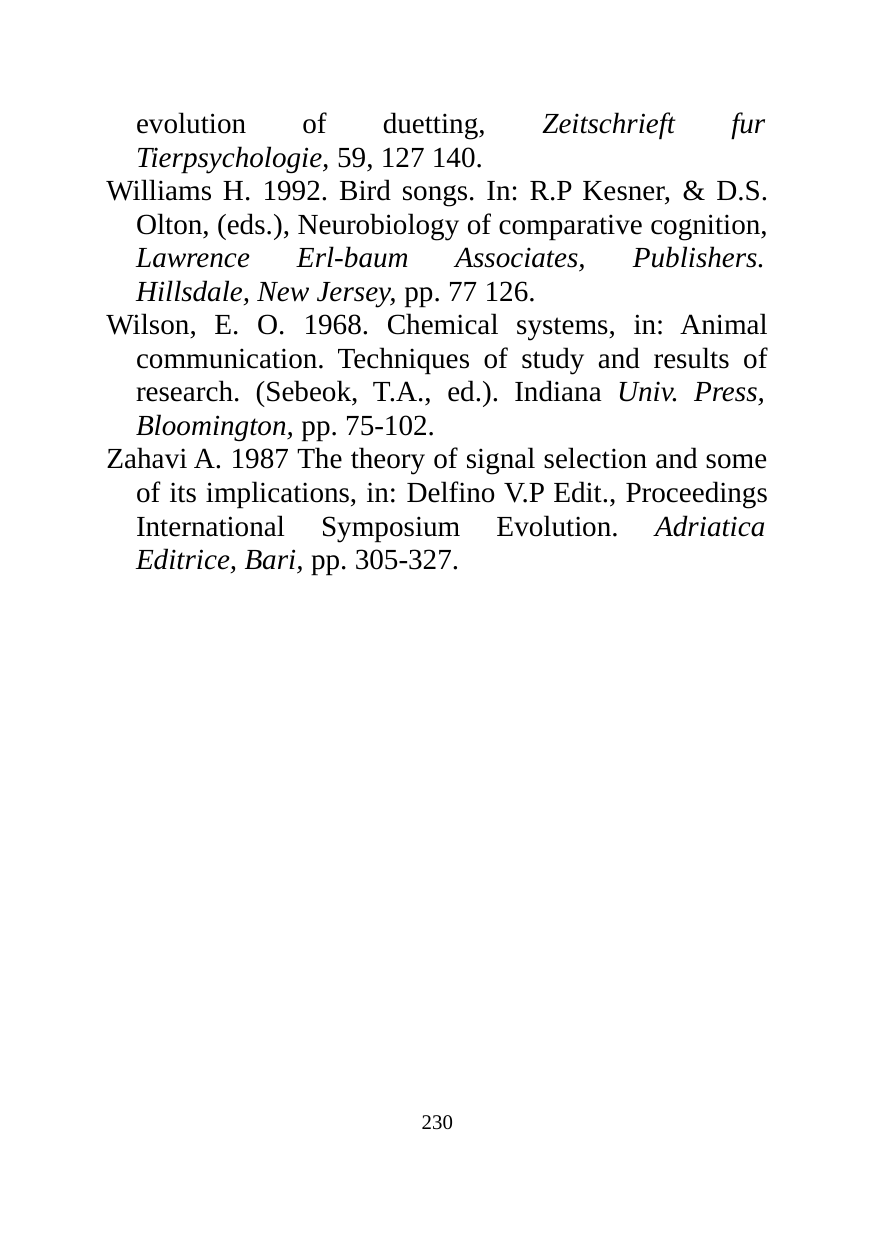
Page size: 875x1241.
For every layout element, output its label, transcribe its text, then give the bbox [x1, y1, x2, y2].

text Wilson, E. O. 1968. Chemical systems, in: Animal communication. Techniques of study and results of research. (Sebeok, T.A., ed.). Indiana Univ. Press, Bloomington, pp. 75-102. [106, 307, 768, 442]
text Zahavi A. 1987 The theory of signal selection and some of its implications, in: Delfino V.P Edit., Proceedings International Symposium Evolution. Adriatica Editrice, Bari, pp. 305-327. [106, 442, 768, 576]
text Williams H. 1992. Bird songs. In: R.P Kesner, & D.S. Olton, (eds.), Neurobiology of comparative cognition, Lawrence Erl-baum Associates, Publishers. Hillsdale, New Jersey, pp. 77 126. [106, 173, 768, 307]
text evolution of duetting, Zeitschrieft fur Tierpsychologie, 59, 127 140. [106, 106, 768, 173]
